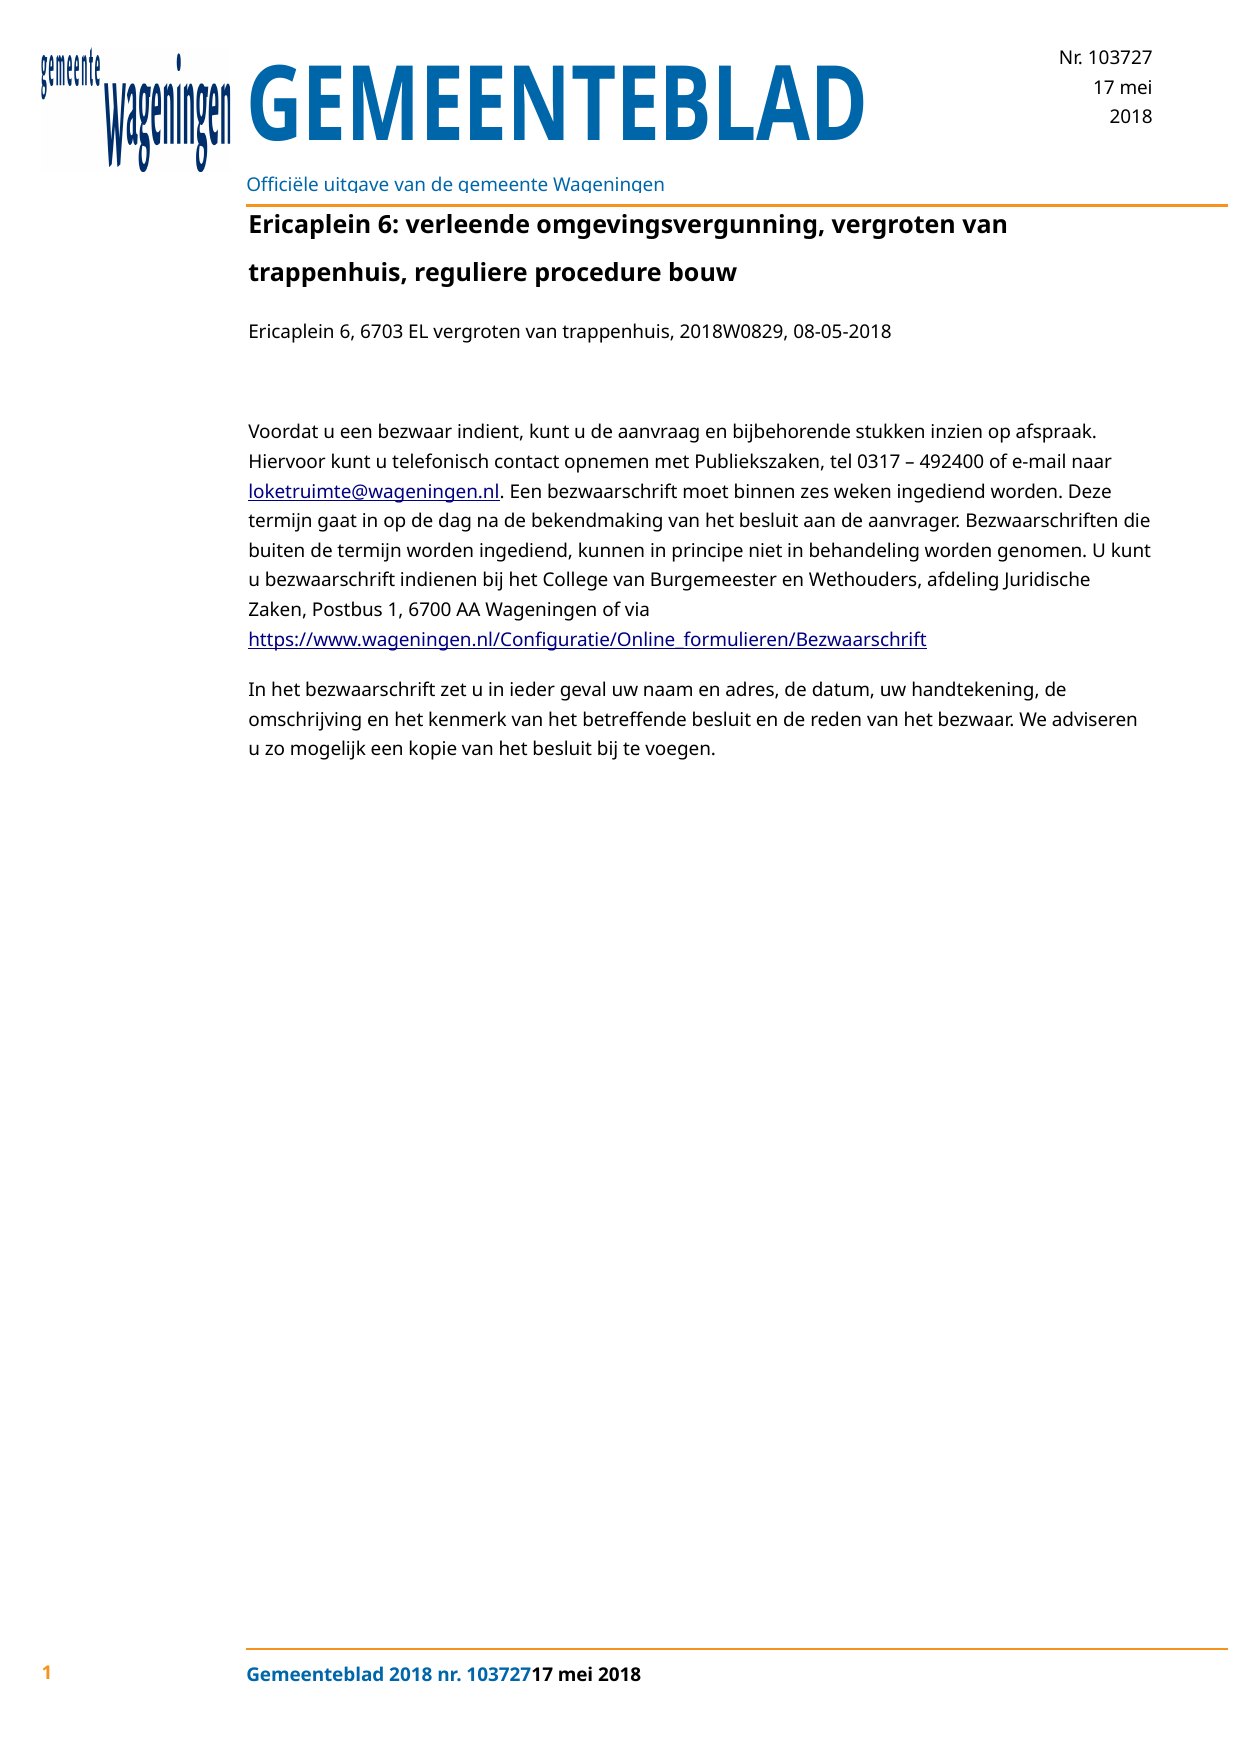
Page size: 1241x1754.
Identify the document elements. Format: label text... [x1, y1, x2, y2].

picture [41, 47, 231, 172]
text In het bezwaarschrift zet u in ieder geval uw naam en adres, de datum, uw handtekening, de omschrijving en het kenmerk van het betreffende besluit en de reden van het bezwaar. We adviseren u zo mogelijk een kopie van het besluit bij te voegen. [248, 676, 1152, 761]
text Ericaplein 6, 6703 EL vergroten van trappenhuis, 2018W0829, 08-05-2018 [248, 318, 1152, 344]
text Ericaplein 6: verleende omgevingsvergunning, vergroten van trappenhuis, reguliere procedure bouw [248, 207, 1152, 288]
text Voordat u een bezwaar indient, kunt u de aanvraag en bijbehorende stukken inzien op afspraak. Hiervoor kunt u telefonisch contact opnemen met Publiekszaken, tel 0317 – 492400 of e-mail naar loketruimte@wageningen.nl. Een bezwaarschrift moet binnen zes weken ingediend worden. Deze termijn gaat in op de dag na de bekendmaking van het besluit aan de aanvrager. Bezwaarschriften die buiten de termijn worden ingediend, kunnen in principe niet in behandeling worden genomen. U kunt u bezwaarschrift indienen bij het College van Burgemeester en Wethouders, afdeling Juridische Zaken, Postbus 1, 6700 AA Wageningen of via https://www.wageningen.nl/Configuratie/Online_formulieren/Bezwaarschrift [248, 419, 1152, 652]
